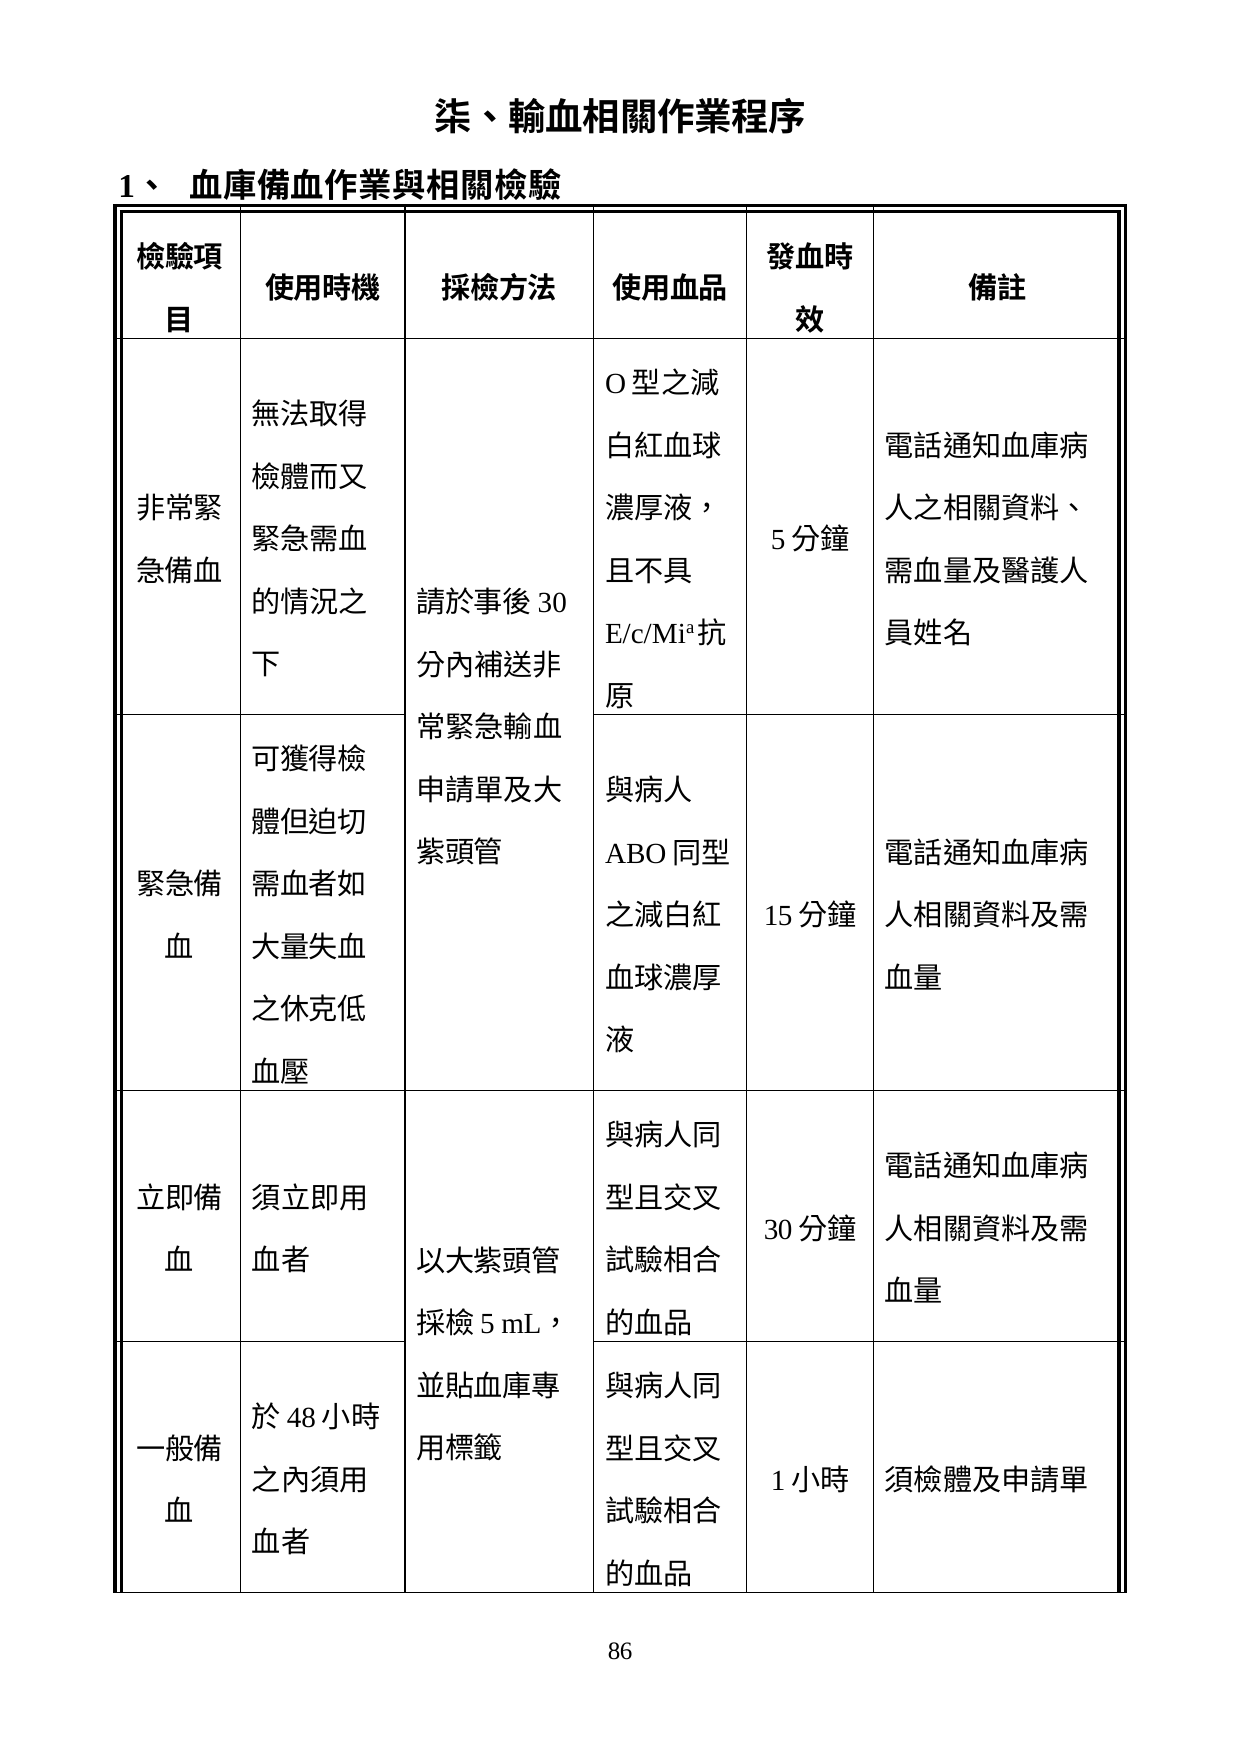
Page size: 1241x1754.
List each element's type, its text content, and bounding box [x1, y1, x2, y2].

table_header 發血時效 [747, 213, 873, 338]
table_cell 可獲得檢體但迫切需血者如大量失血之休克低血壓 [241, 715, 404, 1090]
table_cell 以大紫頭管採檢5 mL，並貼血庫專用標籤 [406, 1091, 593, 1592]
table_cell 請於事後30分內補送非常緊急輸血申請單及大紫頭管 [406, 339, 593, 1090]
table_header 使用血品 [594, 213, 746, 338]
table_cell 電話通知血庫病人相關資料及需血量 [874, 715, 1117, 1090]
table_cell 與病人ABO同型之減白紅血球濃厚液 [594, 715, 746, 1090]
table_cell 電話通知血庫病人相關資料及需血量 [874, 1091, 1117, 1341]
table_cell 與病人同型且交叉試驗相合的血品 [594, 1091, 746, 1341]
table_cell 於48小時之內須用血者 [241, 1342, 404, 1592]
table_cell 一般備血 [123, 1342, 240, 1592]
subtitle 柒、輸血相關作業程序 [112, 72, 1128, 135]
table_cell 立即備血 [123, 1091, 240, 1341]
table_cell 1小時 [747, 1342, 873, 1592]
table_header 檢驗項目 [118, 207, 240, 338]
table_cell 5分鐘 [747, 339, 873, 714]
list 血庫備血作業與相關檢驗 [118, 141, 1122, 204]
table_cell 須檢體及申請單 [874, 1342, 1117, 1592]
table_cell 非常緊急備血 [123, 339, 240, 714]
table_header 使用時機 [241, 213, 404, 338]
table_cell 須立即用血者 [241, 1091, 404, 1341]
table_header 採檢方法 [406, 213, 593, 338]
table_header 備註 [874, 207, 1122, 338]
table_cell 15分鐘 [747, 715, 873, 1090]
table_cell 與病人同型且交叉試驗相合的血品 [594, 1342, 746, 1592]
table_cell 電話通知血庫病人之相關資料、需血量及醫護人員姓名 [874, 339, 1117, 714]
table_cell O型之減白紅血球濃厚液，且不具E/c/Mia抗原 [594, 339, 746, 714]
table_cell 30分鐘 [747, 1091, 873, 1341]
table_cell 緊急備血 [123, 715, 240, 1090]
table_cell 無法取得檢體而又緊急需血的情況之下 [241, 339, 404, 714]
